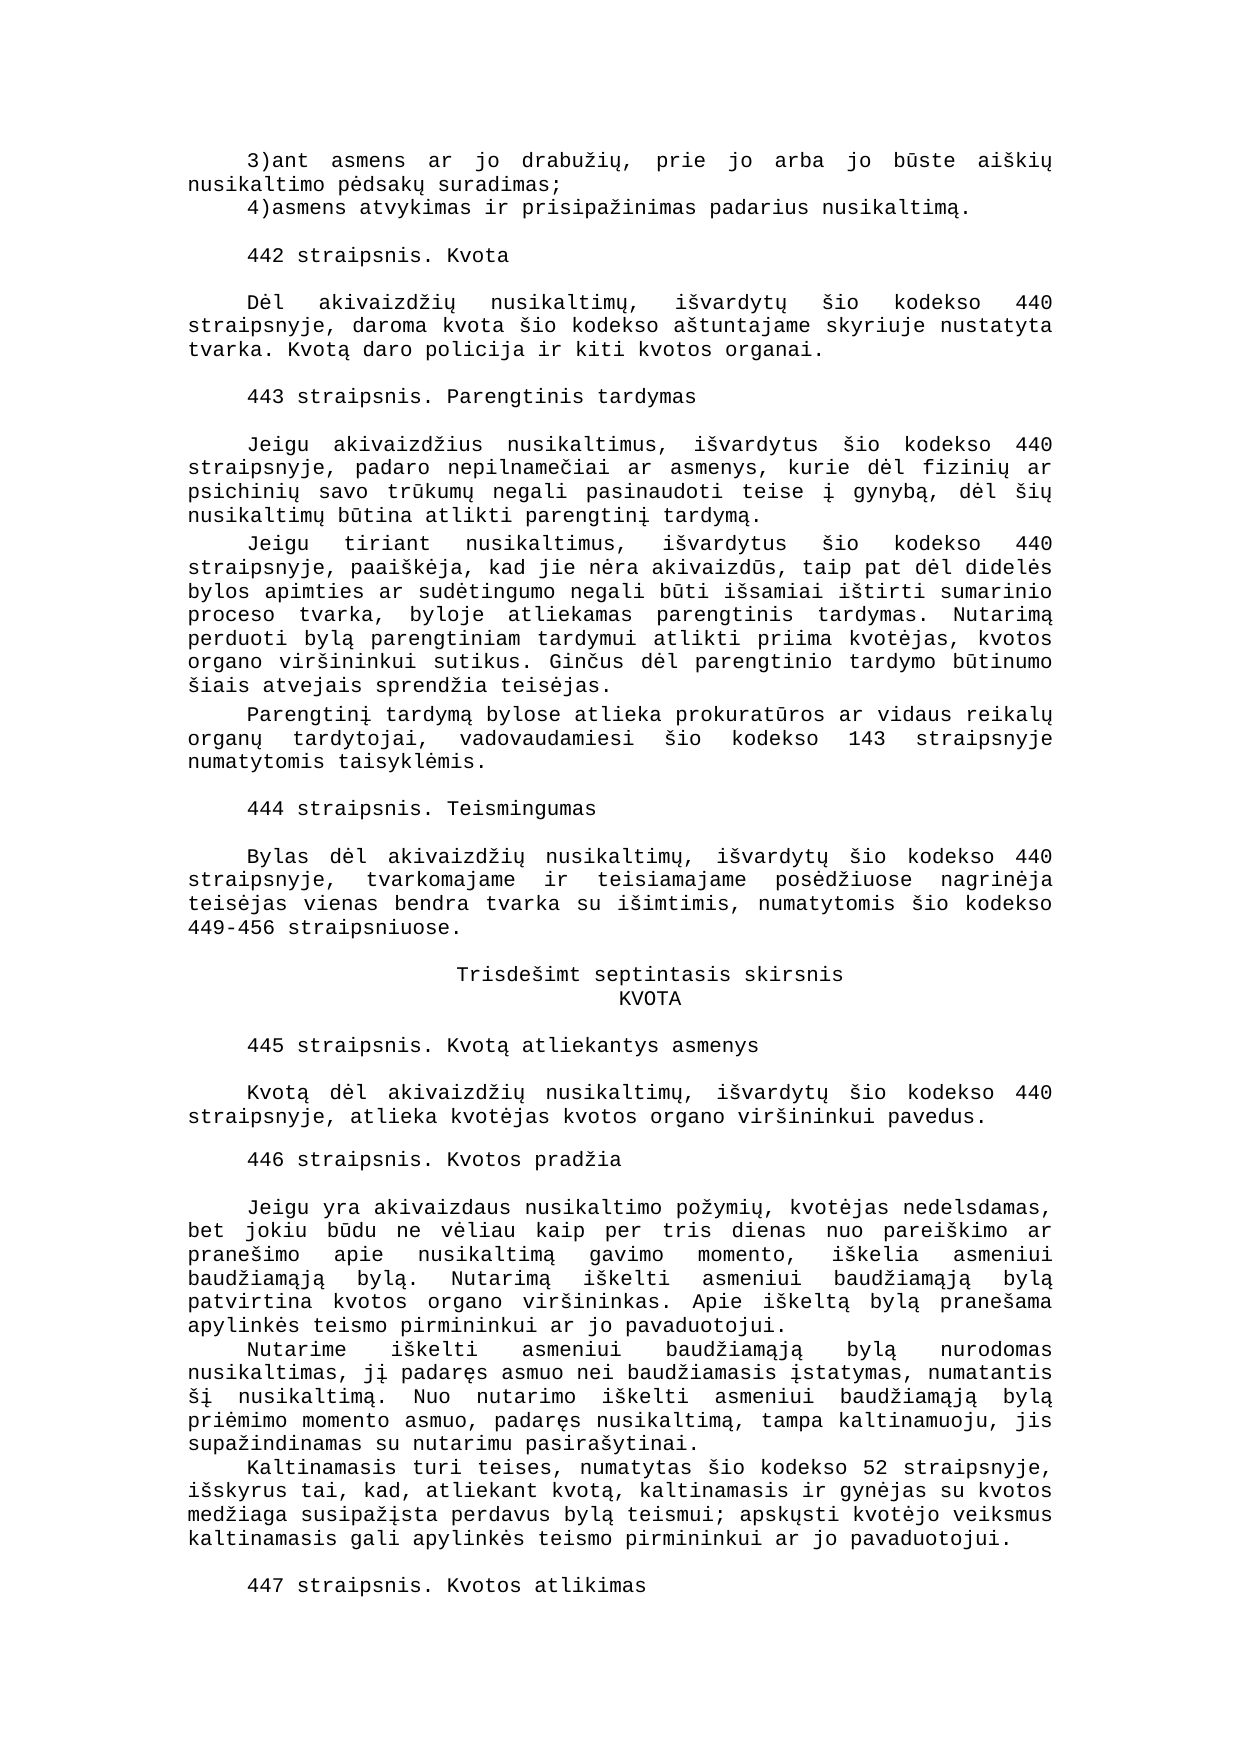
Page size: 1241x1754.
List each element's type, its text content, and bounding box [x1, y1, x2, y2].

text Kaltinamasis turi teises, numatytas šio kodekso 52 straipsnyje, išskyrus tai, kad, atliekant kvotą, kaltinamasis ir gynėjas su kvotos medžiaga susipažįsta perdavus bylą teismui; apskųsti kvotėjo veiksmus kaltinamasis gali apylinkės teismo pirmininkui ar jo pavaduotojui. [187, 1457, 1053, 1551]
text Jeigu tiriant nusikaltimus, išvardytus šio kodekso 440 straipsnyje, paaiškėja, kad jie nėra akivaizdūs, taip pat dėl didelės bylos apimties ar sudėtingumo negali būti išsamiai ištirti sumarinio proceso tvarka, byloje atliekamas parengtinis tardymas. Nutarimą perduoti bylą parengtiniam tardymui atlikti priima kvotėjas, kvotos organo viršininkui sutikus. Ginčus dėl parengtinio tardymo būtinumo šiais atvejais sprendžia teisėjas. [187, 533, 1053, 699]
text Dėl akivaizdžių nusikaltimų, išvardytų šio kodekso 440 straipsnyje, daroma kvota šio kodekso aštuntajame skyriuje nustatyta tvarka. Kvotą daro policija ir kiti kvotos organai. [187, 292, 1053, 363]
text Kvotą dėl akivaizdžių nusikaltimų, išvardytų šio kodekso 440 straipsnyje, atlieka kvotėjas kvotos organo viršininkui pavedus. [187, 1082, 1053, 1129]
text Trisdešimt septintasis skirsnis [187, 964, 1053, 988]
text Jeigu yra akivaizdaus nusikaltimo požymių, kvotėjas nedelsdamas, bet jokiu būdu ne vėliau kaip per tris dienas nuo pareiškimo ar pranešimo apie nusikaltimą gavimo momento, iškelia asmeniui baudžiamąją bylą. Nutarimą iškelti asmeniui baudžiamąją bylą patvirtina kvotos organo viršininkas. Apie iškeltą bylą pranešama apylinkės teismo pirmininkui ar jo pavaduotojui. [187, 1197, 1053, 1339]
text 445 straipsnis. Kvotą atliekantys asmenys [187, 1035, 1053, 1058]
text 443 straipsnis. Parengtinis tardymas [187, 386, 1053, 410]
text 447 straipsnis. Kvotos atlikimas [187, 1575, 1053, 1599]
text Bylas dėl akivaizdžių nusikaltimų, išvardytų šio kodekso 440 straipsnyje, tvarkomajame ir teisiamajame posėdžiuose nagrinėja teisėjas vienas bendra tvarka su išimtimis, numatytomis šio kodekso 449-456 straipsniuose. [187, 846, 1053, 940]
text 442 straipsnis. Kvota [187, 244, 1053, 268]
text Nutarime iškelti asmeniui baudžiamąją bylą nurodomas nusikaltimas, jį padaręs asmuo nei baudžiamasis įstatymas, numatantis šį nusikaltimą. Nuo nutarimo iškelti asmeniui baudžiamąją bylą priėmimo momento asmuo, padaręs nusikaltimą, tampa kaltinamuoju, jis supažindinamas su nutarimu pasirašytinai. [187, 1339, 1053, 1457]
text Jeigu akivaizdžius nusikaltimus, išvardytus šio kodekso 440 straipsnyje, padaro nepilnamečiai ar asmenys, kurie dėl fizinių ar psichinių savo trūkumų negali pasinaudoti teise į gynybą, dėl šių nusikaltimų būtina atlikti parengtinį tardymą. [187, 434, 1053, 528]
text KVOTA [187, 988, 1053, 1011]
text 4)asmens atvykimas ir prisipažinimas padarius nusikaltimą. [187, 197, 1053, 221]
text Parengtinį tardymą bylose atlieka prokuratūros ar vidaus reikalų organų tardytojai, vadovaudamiesi šio kodekso 143 straipsnyje numatytomis taisyklėmis. [187, 704, 1053, 775]
text 446 straipsnis. Kvotos pradžia [187, 1149, 1053, 1173]
text 444 straipsnis. Teismingumas [187, 798, 1053, 822]
text 3)ant asmens ar jo drabužių, prie jo arba jo būste aiškių nusikaltimo pėdsakų suradimas; [187, 150, 1053, 197]
